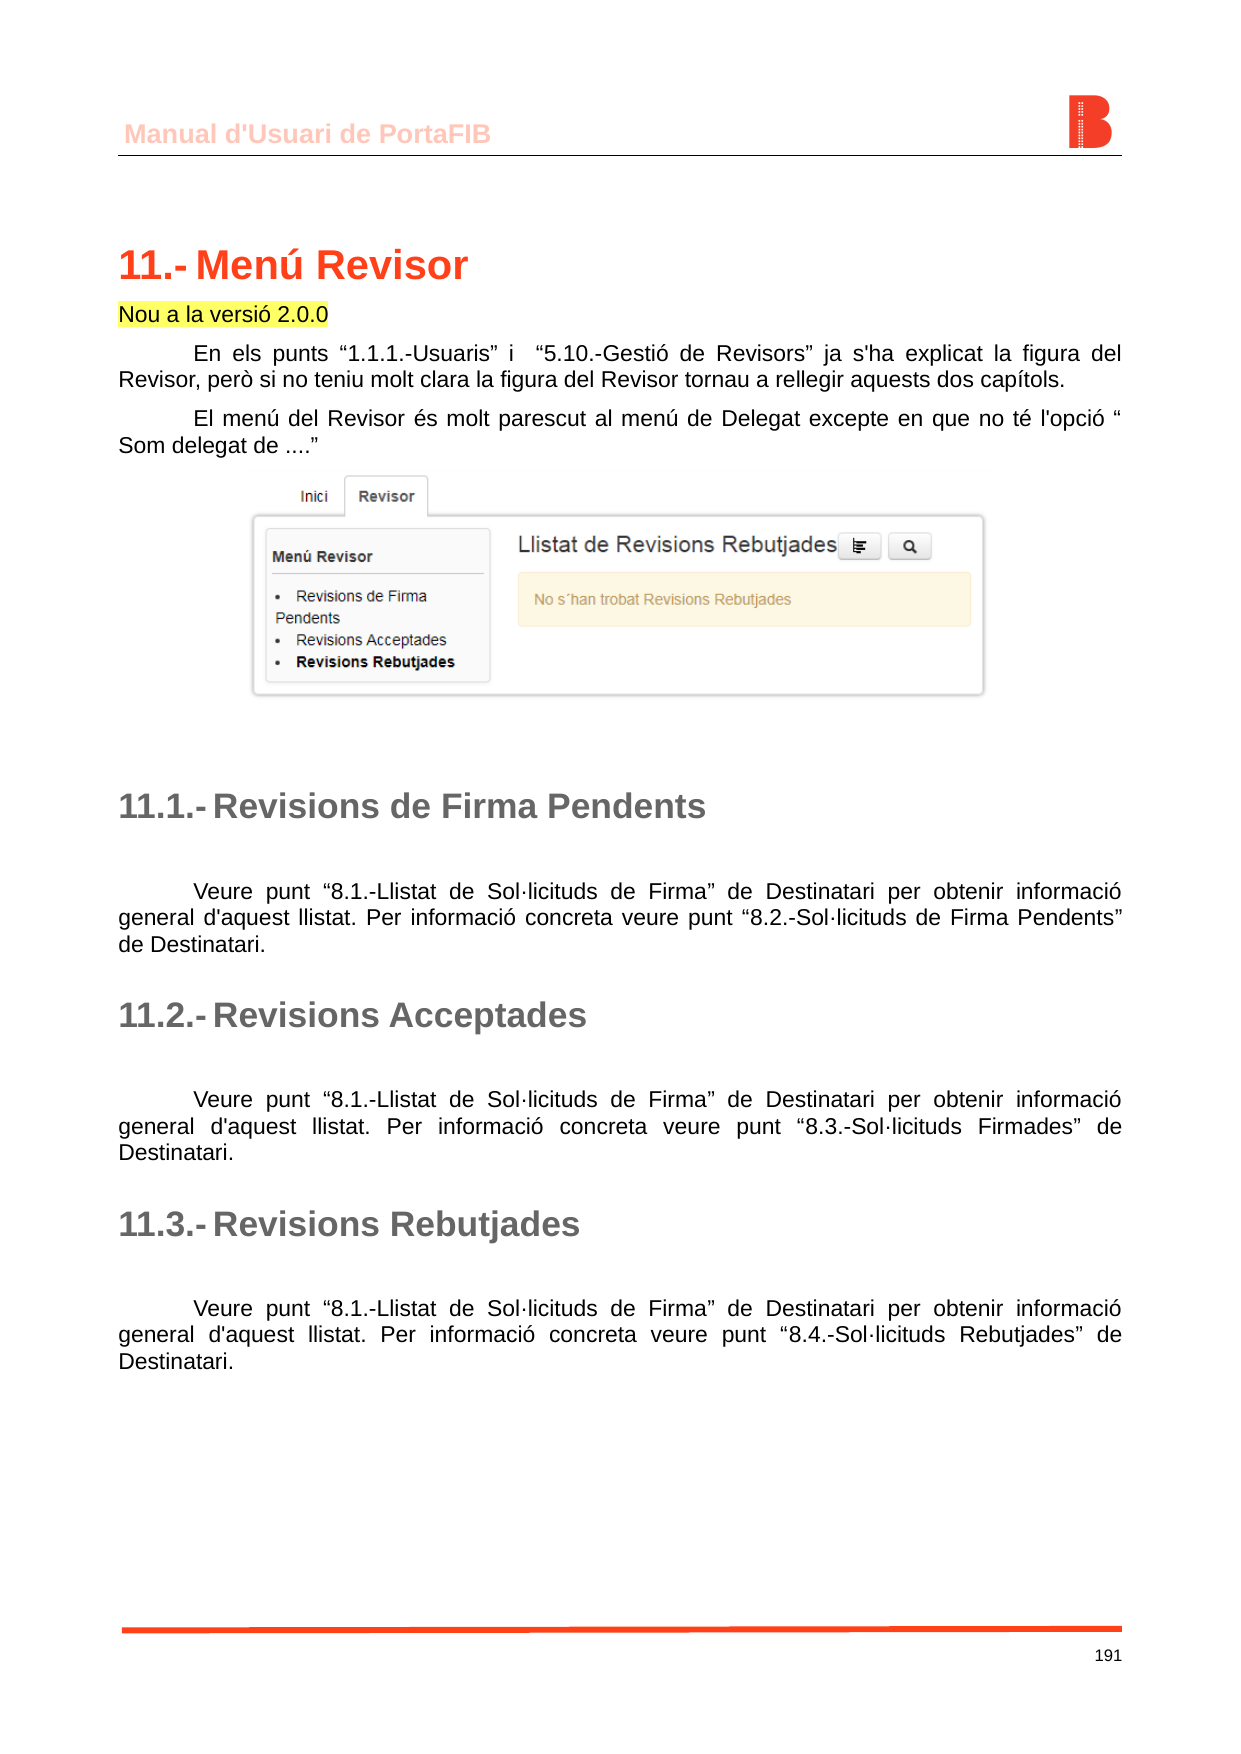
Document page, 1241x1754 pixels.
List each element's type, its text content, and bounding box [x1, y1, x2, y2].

text Veure punt “8.1Llistat de Sol·licituds de Firma” de Destinatari per obtenir informació general d'aquest llistat. Per informació concreta veure punt “8.4Sol·licituds Rebutjades” de Destinatari. [118, 1295, 1122, 1374]
text Veure punt “8.1Llistat de Sol·licituds de Firma” de Destinatari per obtenir informació general d'aquest llistat. Per informació concreta veure punt “8.2Sol·licituds de Firma Pendents” de Destinatari. [118, 878, 1122, 957]
picture [1063, 94, 1117, 150]
text El menú del Revisor és molt parescut al menú de Delegat excepte en que no té l'opció “ Som delegat de ....” [118, 405, 1122, 458]
text Veure punt “8.1Llistat de Sol·licituds de Firma” de Destinatari per obtenir informació general d'aquest llistat. Per informació concreta veure punt “8.3Sol·licituds Firmades” de Destinatari. [118, 1086, 1122, 1166]
text Nou a la versió 2.0.0 [118, 301, 1122, 327]
picture [247, 470, 993, 710]
subtitle Revisions de Firma Pendents [118, 786, 1122, 826]
subtitle Revisions Rebutjades [118, 1203, 1122, 1244]
text En els punts “1.1.1Usuaris” i “5.10Gestió de Revisors” ja s'ha explicat la figura del Revisor, però si no teniu molt clara la figura del Revisor tornau a rellegir aquests dos capítols. [118, 340, 1122, 393]
subtitle Revisions Acceptades [118, 994, 1122, 1035]
subtitle Menú Revisor [118, 241, 1122, 289]
